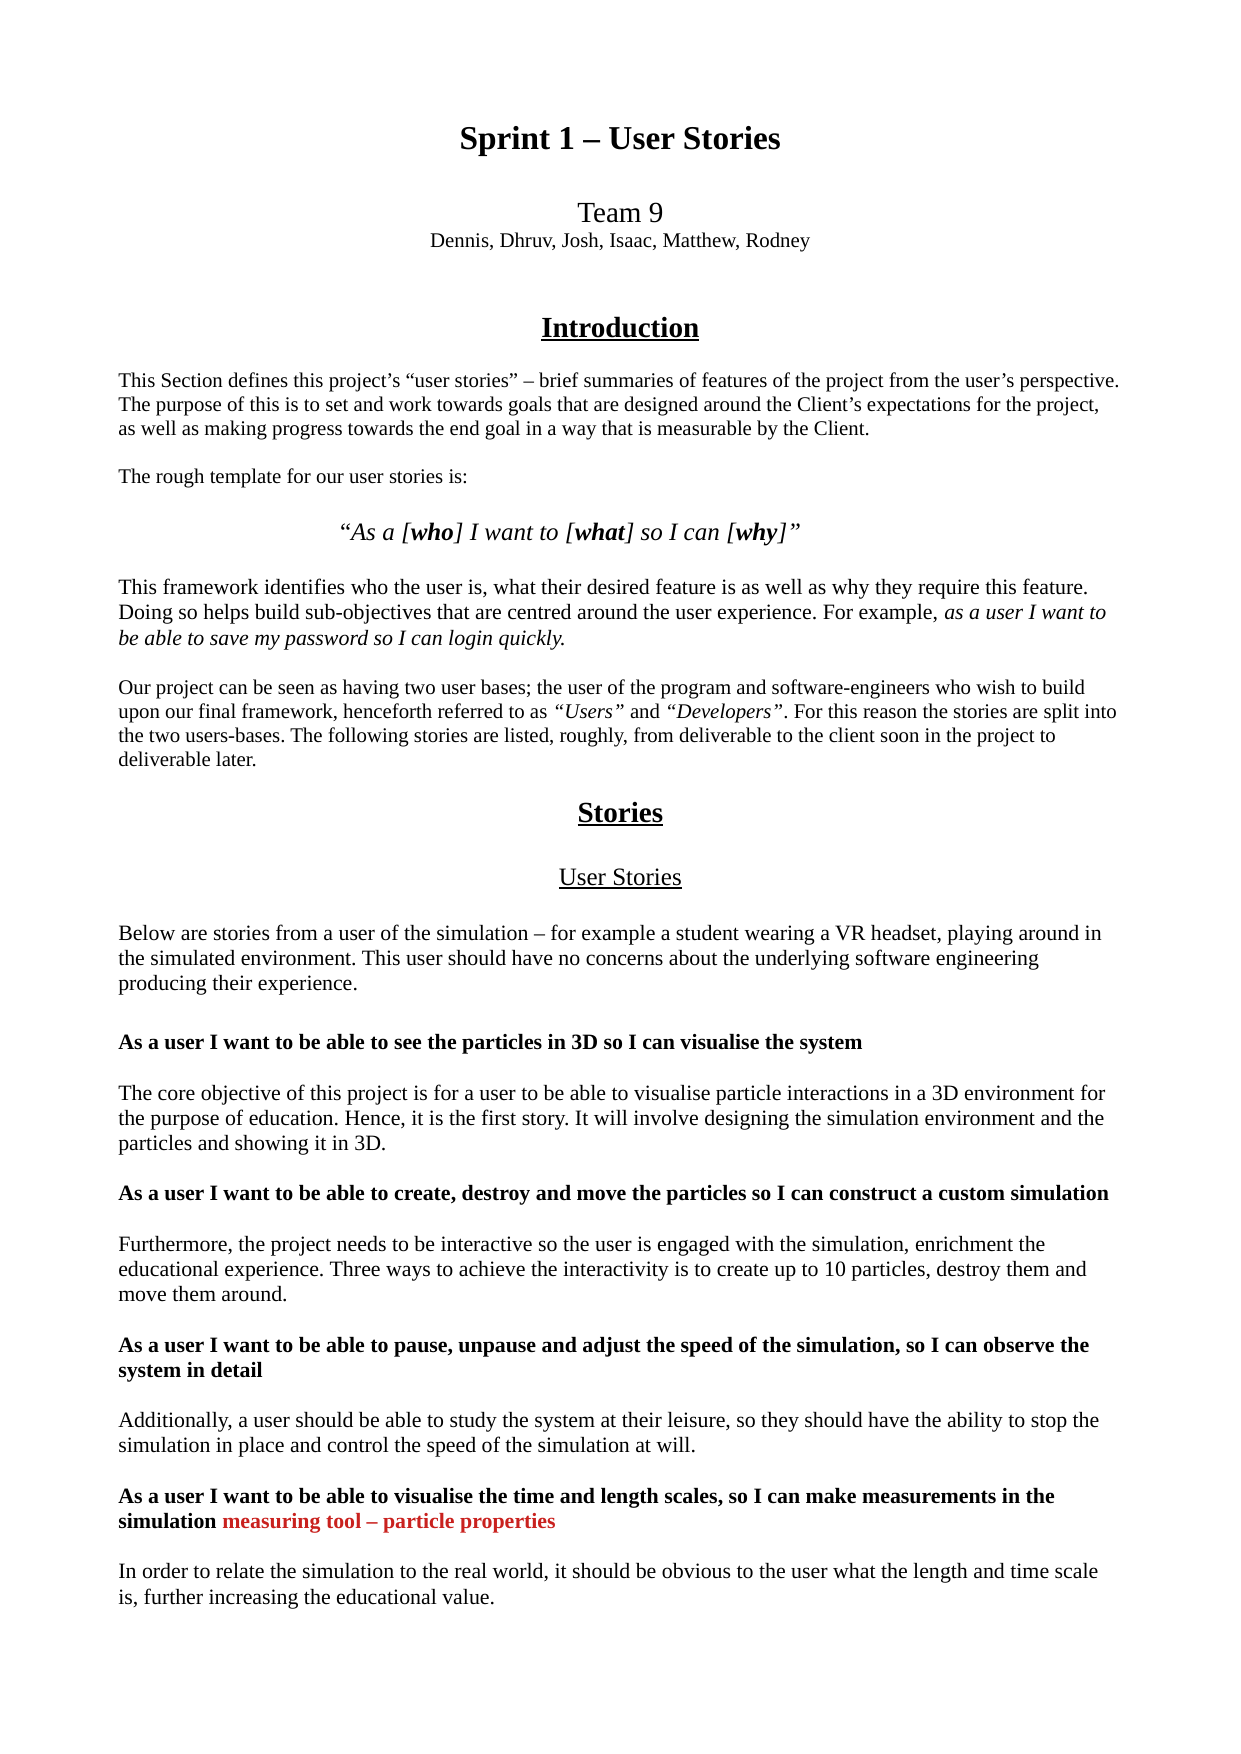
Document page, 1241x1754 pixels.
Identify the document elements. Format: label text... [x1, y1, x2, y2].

text This Section defines this project’s “user stories” – brief summaries of features of the project from the user’s perspective. The purpose of this is to set and work towards goals that are designed around the Client’s expectations for the project, as well as making progress towards the end goal in a way that is measurable by the Client. [118, 368, 1122, 440]
text Dennis, Dhruv, Josh, Isaac, Matthew, Rodney [118, 228, 1122, 252]
text As a user I want to be able to pause, unpause and adjust the speed of the simulation, so I can observe the system in detail [118, 1332, 1122, 1382]
text Team 9 [118, 195, 1122, 228]
text As a user I want to be able to create, destroy and move the particles so I can construct a custom simulation [118, 1180, 1122, 1206]
text Introduction [118, 310, 1122, 343]
text Furthermore, the project needs to be interactive so the user is engaged with the simulation, enrichment the educational experience. Three ways to achieve the interactivity is to create up to 10 particles, destroy them and move them around. [118, 1231, 1122, 1306]
text The core objective of this project is for a user to be able to visualise particle interactions in a 3D environment for the purpose of education. Hence, it is the first story. It will involve designing the simulation environment and the particles and showing it in 3D. [118, 1079, 1122, 1155]
text As a user I want to be able to visualise the time and length scales, so I can make measurements in the simulation measuring tool – particle properties [118, 1483, 1122, 1533]
text Below are stories from a user of the simulation – for example a student wearing a VR headset, playing around in the simulated environment. This user should have no concerns about the underlying software engineering producing their experience. [118, 920, 1122, 996]
text In order to relate the simulation to the real world, it should be obvious to the user what the length and time scale is, further increasing the educational value. [118, 1558, 1122, 1609]
text Additionally, a user should be able to study the system at their leisure, so they should have the ability to stop the simulation in place and control the speed of the simulation at will. [118, 1407, 1122, 1458]
text “As a [who] I want to [what] so I can [why]” [118, 517, 1122, 545]
text Stories [118, 795, 1122, 829]
text Sprint 1 – User Stories [118, 118, 1122, 156]
text As a user I want to be able to see the particles in 3D so I can visualise the system [118, 1029, 1122, 1054]
text Our project can be seen as having two user bases; the user of the program and software-engineers who wish to build upon our final framework, henceforth referred to as “Users” and “Developers”. For this reason the stories are split into the two users-bases. The following stories are listed, roughly, from deliverable to the client soon in the project to deliverable later. [118, 675, 1122, 771]
text The rough template for our user stories is: [118, 464, 1122, 488]
text This framework identifies who the user is, what their desired feature is as well as why they require this feature. Doing so helps build sub-objectives that are centred around the user experience. For example, as a user I want to be able to save my password so I can login quickly. [118, 574, 1122, 650]
text User Stories [118, 862, 1122, 891]
